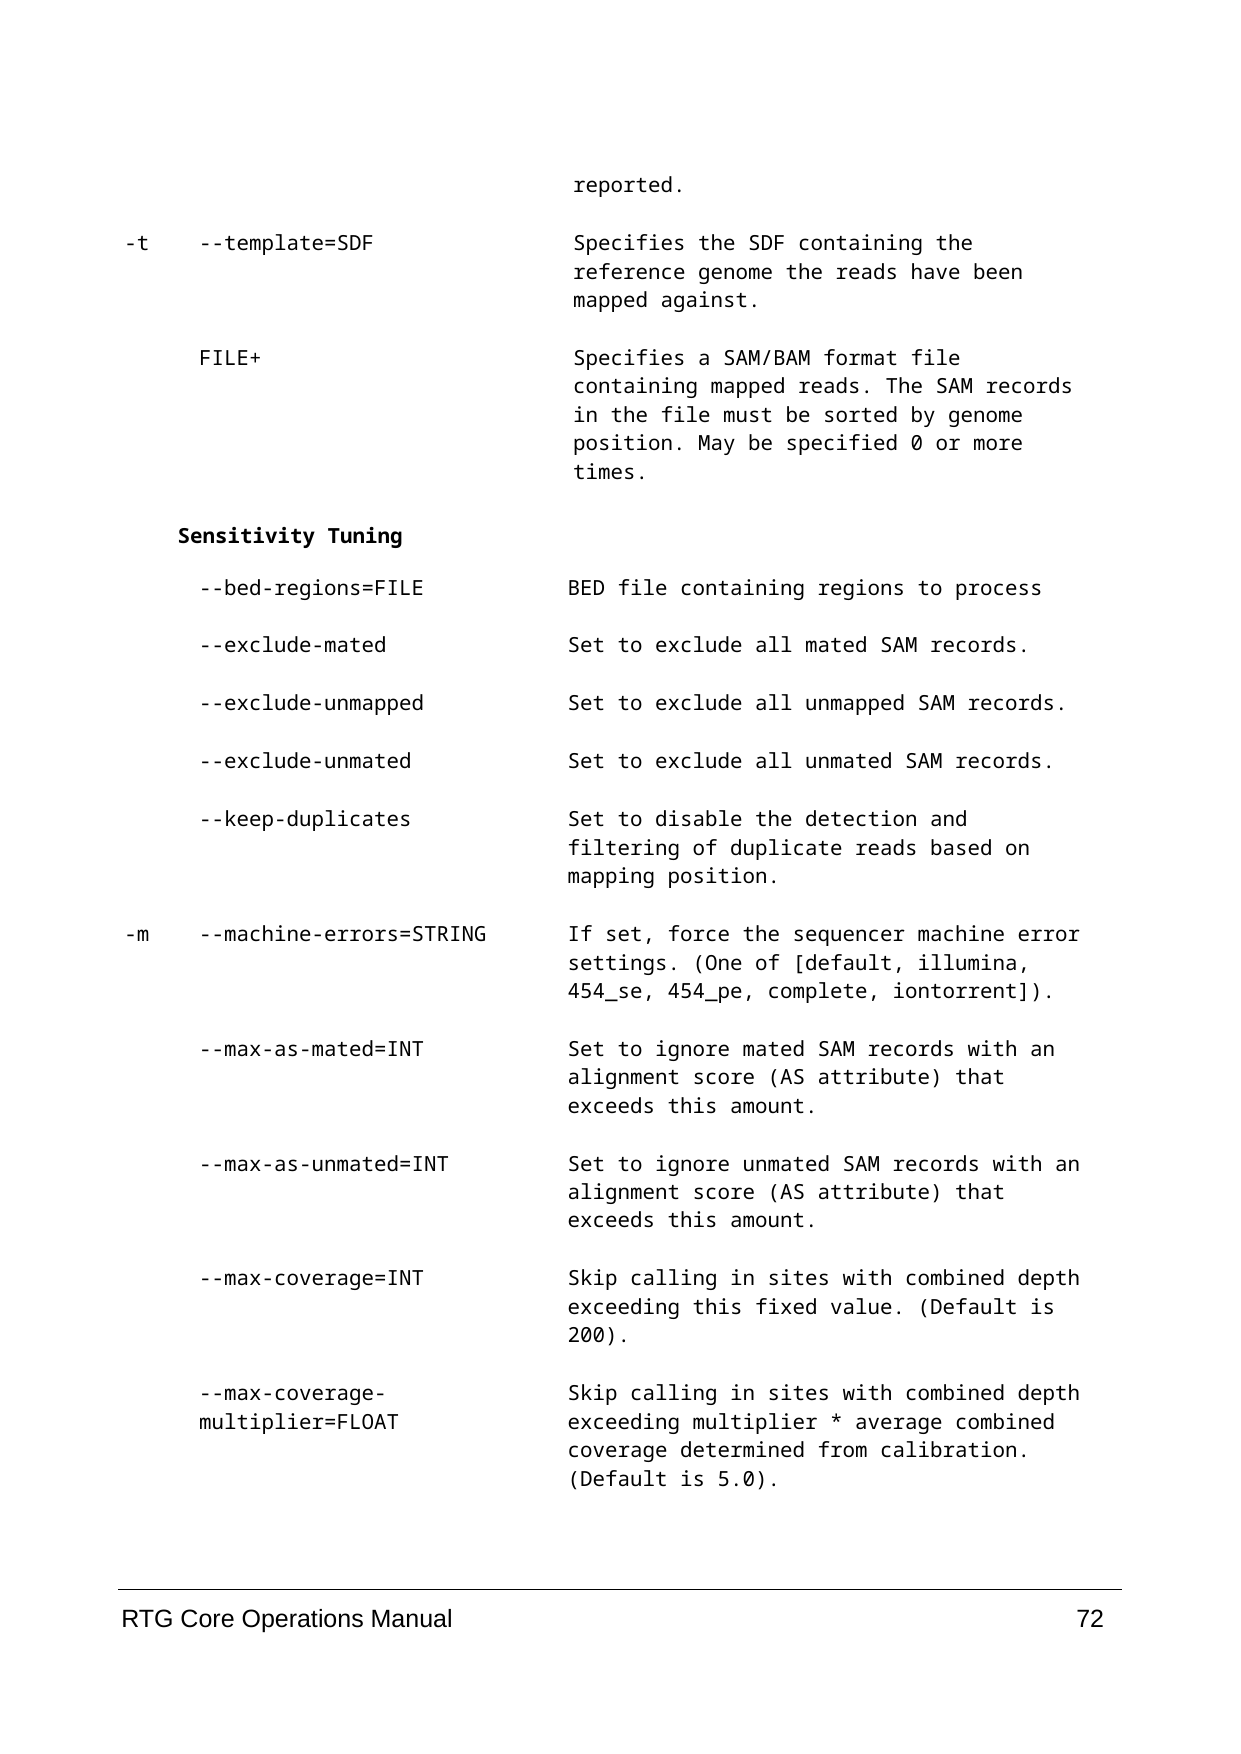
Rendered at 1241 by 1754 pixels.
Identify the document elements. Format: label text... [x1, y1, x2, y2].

table_cell [118, 1367, 193, 1510]
table_header --bed-regions=FILE [193, 561, 561, 619]
table_cell --max-coverage-multiplier=FLOAT [193, 1367, 561, 1510]
table_cell -t [118, 217, 193, 331]
table_cell [118, 619, 193, 677]
table_cell Skip calling in sites with combined depth exceeding this fixed value. (Default is 200). [561, 1252, 1093, 1367]
table_cell --exclude-unmated [193, 735, 561, 793]
table_cell [118, 331, 193, 503]
table_cell -m [118, 908, 193, 1022]
table_cell --max-as-unmated=INT [193, 1137, 561, 1252]
table_cell reported. [567, 159, 1093, 217]
table_cell Set to disable the detection and filtering of duplicate reads based on mapping position. [561, 793, 1093, 907]
table_cell [118, 1137, 193, 1252]
table_cell FILE+ [193, 331, 567, 503]
table_cell Set to exclude all unmated SAM records. [561, 735, 1093, 793]
table_cell If set, force the sequencer machine error settings. (One of [default, illumina, 454_se, 454_pe, complete, iontorrent]). [561, 908, 1093, 1022]
table_cell Set to ignore unmated SAM records with an alignment score (AS attribute) that exceeds this amount. [561, 1137, 1093, 1252]
table_cell Set to exclude all unmapped SAM records. [561, 677, 1093, 735]
table_cell [118, 735, 193, 793]
table_header BED file containing regions to process [561, 561, 1093, 619]
table_cell Skip calling in sites with combined depth exceeding multiplier * average combined coverage determined from calibration. (Default is 5.0). [561, 1367, 1093, 1510]
table_cell [118, 1022, 193, 1137]
table_cell --template=SDF [193, 217, 567, 331]
table_cell --max-coverage=INT [193, 1252, 561, 1367]
table_cell Specifies a SAM/BAM format file containing mapped reads. The SAM records in the file must be sorted by genome position. May be specified 0 or more times. [567, 331, 1093, 503]
table_cell [118, 677, 193, 735]
table_cell Set to ignore mated SAM records with an alignment score (AS attribute) that exceeds this amount. [561, 1022, 1093, 1137]
table_cell --max-as-mated=INT [193, 1022, 561, 1137]
table_cell Specifies the SDF containing the reference genome the reads have been mapped against. [567, 217, 1093, 331]
table_cell --exclude-mated [193, 619, 561, 677]
table_cell --exclude-unmapped [193, 677, 561, 735]
table_cell --keep-duplicates [193, 793, 561, 907]
table_header [118, 561, 193, 619]
table_cell [118, 159, 193, 217]
text Sensitivity Tuning [177, 521, 1122, 549]
table_cell Set to exclude all mated SAM records. [561, 619, 1093, 677]
table_cell [118, 793, 193, 907]
table_cell [118, 1252, 193, 1367]
table_cell --machine-errors=STRING [193, 908, 561, 1022]
table_cell [193, 159, 567, 217]
